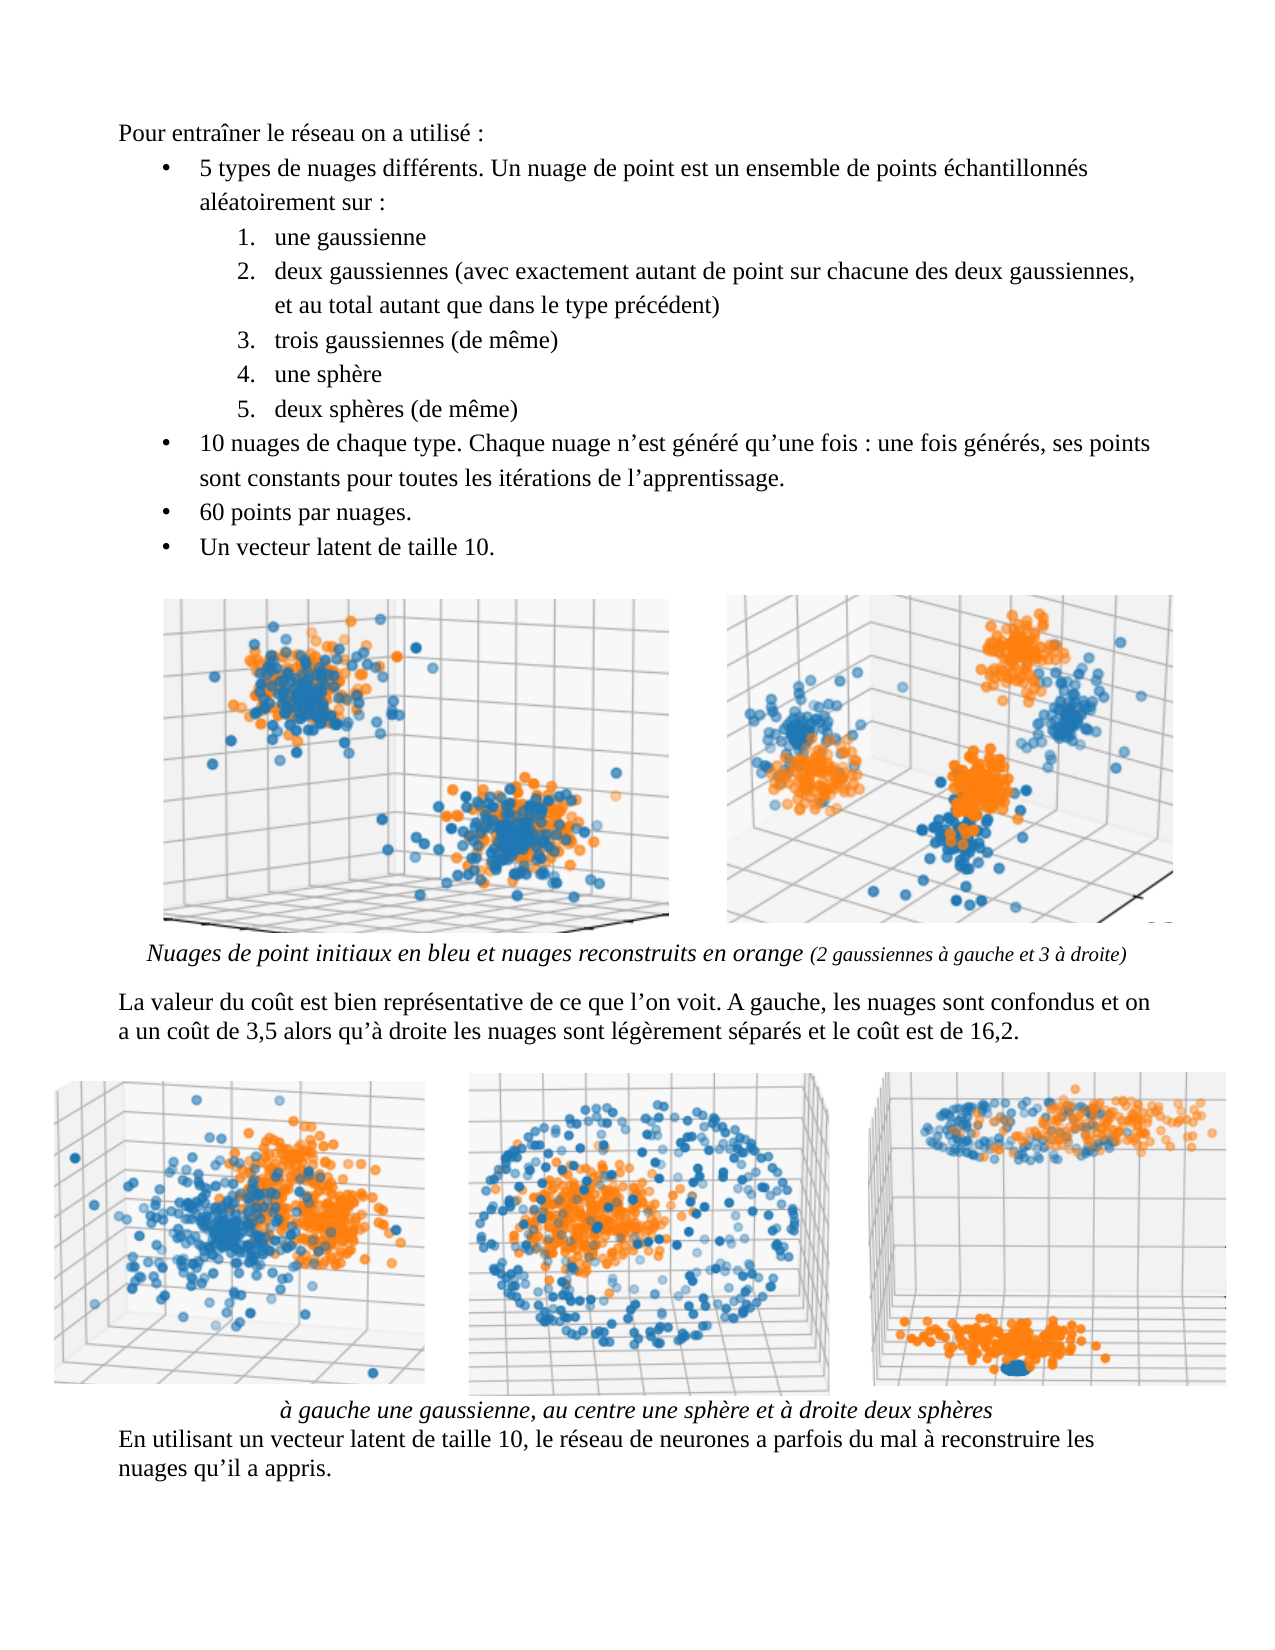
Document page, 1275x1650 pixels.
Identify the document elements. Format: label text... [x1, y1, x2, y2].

picture [726, 595, 1174, 923]
picture [468, 1073, 830, 1396]
list 5 types de nuages différents. Un nuage de point est un ensemble de points échantillonnés aléatoirement sur : [162, 153, 1157, 216]
picture [163, 599, 669, 933]
text La valeur du coût est bien représentative de ce que l’on voit. A gauche, les nuages sont confondus et on a un coût de 3,5 alors qu’à droite les nuages sont légèrement séparés et le coût est de 16,2. [118, 987, 1157, 1045]
list 60 points par nuages. [162, 497, 1157, 526]
list trois gaussiennes (de même) [237, 325, 1157, 354]
list une sphère [237, 359, 1157, 388]
list Un vecteur latent de taille 10. [162, 532, 1157, 561]
text En utilisant un vecteur latent de taille 10, le réseau de neurones a parfois du mal à reconstruire les nuages qu’il a appris. [118, 1424, 1157, 1482]
picture [868, 1072, 1227, 1386]
text à gauche une gaussienne, au centre une sphère et à droite deux sphères [118, 1045, 1157, 1424]
list une gaussienne [237, 222, 1157, 250]
list deux sphères (de même) [237, 394, 1157, 423]
text Pour entraîner le réseau on a utilisé : [118, 118, 1157, 147]
picture [54, 1081, 425, 1384]
list 10 nuages de chaque type. Chaque nuage n’est généré qu’une fois : une fois générés, ses points sont constants pour toutes les itérations de l’apprentissage. [162, 428, 1157, 492]
list deux gaussiennes (avec exactement autant de point sur chacune des deux gaussiennes, et au total autant que dans le type précédent) [237, 256, 1157, 319]
text Nuages de point initiaux en bleu et nuages reconstruits en orange (2 gaussiennes à gauche et 3 à droite) [118, 615, 1157, 967]
